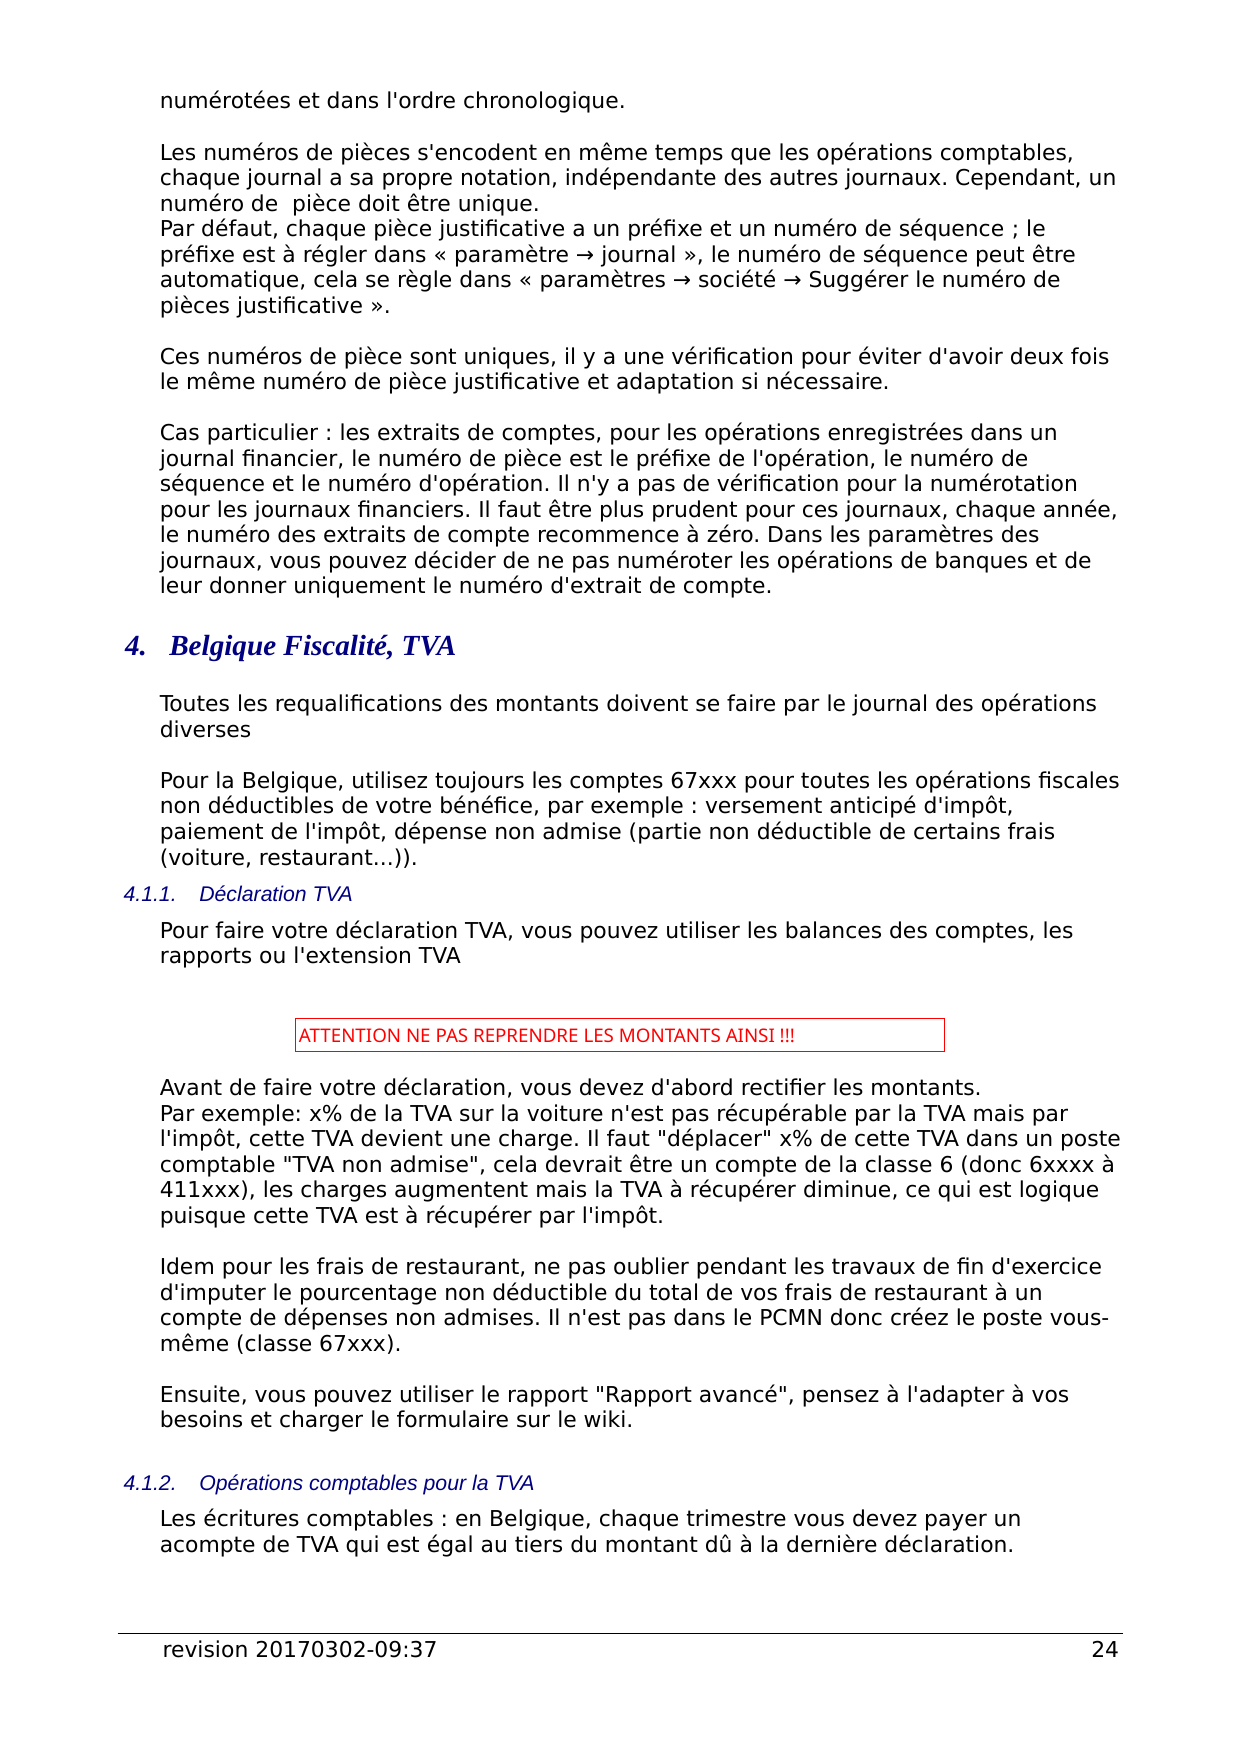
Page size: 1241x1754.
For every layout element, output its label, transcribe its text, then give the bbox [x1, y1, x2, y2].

text ATTENTION NE PAS REPRENDRE LES MONTANTS AINSI !!! [296, 1019, 944, 1051]
text Avant de faire votre déclaration, vous devez d'abord rectifier les montants. [159, 1075, 1123, 1101]
text Pour faire votre déclaration TVA, vous pouvez utiliser les balances des comptes, les rapports ou l'extension TVA [159, 918, 1123, 969]
text numérotées et dans l'ordre chronologique. [159, 88, 1123, 114]
text Par défaut, chaque pièce justificative a un préfixe et un numéro de séquence ; le préfixe est à régler dans « paramètre → journal », le numéro de séquence peut être automatique, cela se règle dans « paramètres → société → Suggérer le numéro de pièces justificative ». [159, 216, 1123, 318]
text Les écritures comptables : en Belgique, chaque trimestre vous devez payer un acompte de TVA qui est égal au tiers du montant dû à la dernière déclaration. [159, 1506, 1123, 1557]
subtitle Opérations comptables pour la TVA [117, 1470, 1123, 1494]
text Par exemple: x% de la TVA sur la voiture n'est pas récupérable par la TVA mais par l'impôt, cette TVA devient une charge. Il faut "déplacer" x% de cette TVA dans un poste comptable "TVA non admise", cela devrait être un compte de la classe 6 (donc 6xxxx à 411xxx), les charges augmentent mais la TVA à récupérer diminue, ce qui est logique puisque cette TVA est à récupérer par l'impôt. [159, 1101, 1123, 1228]
text Ces numéros de pièce sont uniques, il y a une vérification pour éviter d'avoir deux fois le même numéro de pièce justificative et adaptation si nécessaire. [159, 344, 1123, 395]
subtitle Belgique Fiscalité, TVA [117, 628, 1123, 662]
text Pour la Belgique, utilisez toujours les comptes 67xxx pour toutes les opérations fiscales non déductibles de votre bénéfice, par exemple : versement anticipé d'impôt, paiement de l'impôt, dépense non admise (partie non déductible de certains frais (voiture, restaurant...)). [159, 768, 1123, 870]
text Idem pour les frais de restaurant, ne pas oublier pendant les travaux de fin d'exercice d'imputer le pourcentage non déductible du total de vos frais de restaurant à un compte de dépenses non admises. Il n'est pas dans le PCMN donc créez le poste vous-même (classe 67xxx). [159, 1254, 1123, 1356]
text Cas particulier : les extraits de comptes, pour les opérations enregistrées dans un journal financier, le numéro de pièce est le préfixe de l'opération, le numéro de séquence et le numéro d'opération. Il n'y a pas de vérification pour la numérotation pour les journaux financiers. Il faut être plus prudent pour ces journaux, chaque année, le numéro des extraits de compte recommence à zéro. Dans les paramètres des journaux, vous pouvez décider de ne pas numéroter les opérations de banques et de leur donner uniquement le numéro d'extrait de compte. [159, 420, 1123, 599]
subtitle Déclaration TVA [117, 882, 1123, 906]
text Ensuite, vous pouvez utiliser le rapport "Rapport avancé", pensez à l'adapter à vos besoins et charger le formulaire sur le wiki. [159, 1382, 1123, 1433]
text Toutes les requalifications des montants doivent se faire par le journal des opérations diverses [159, 691, 1123, 742]
text Les numéros de pièces s'encodent en même temps que les opérations comptables, chaque journal a sa propre notation, indépendante des autres journaux. Cependant, un numéro de pièce doit être unique. [159, 139, 1123, 216]
